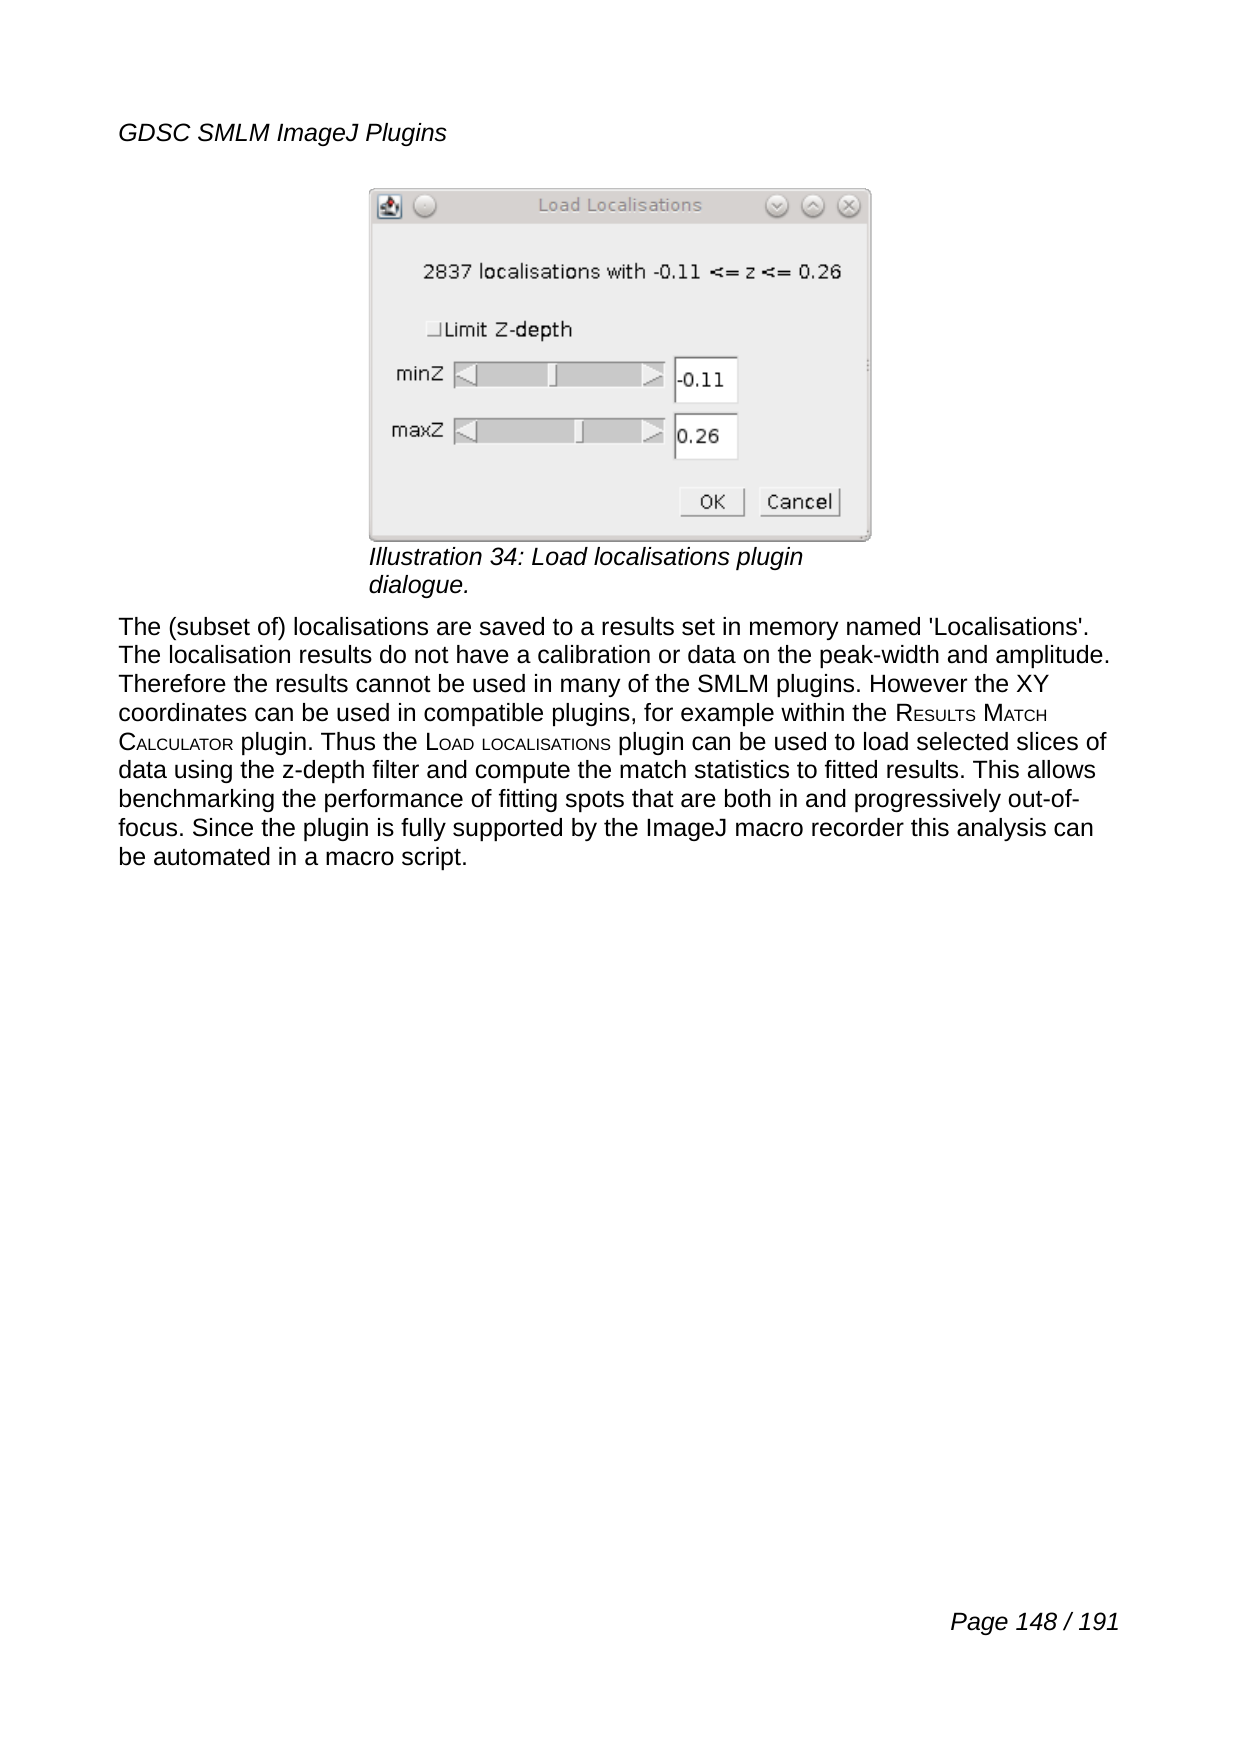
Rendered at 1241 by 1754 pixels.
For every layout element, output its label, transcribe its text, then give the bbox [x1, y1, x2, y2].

text Illustration 34: Load localisations plugin dialogue. [369, 542, 872, 599]
text The (subset of) localisations are saved to a results set in memory named 'Localisations'. The localisation results do not have a calibration or data on the peak-width and amplitude. Therefore the results cannot be used in many of the SMLM plugins. However the XY coordinates can be used in compatible plugins, for example within the Results Match Calculator plugin. Thus the Load localisations plugin can be used to load selected slices of data using the z-depth filter and compute the match statistics to fitted results. This allows benchmarking the performance of fitting spots that are both in and progressively out-of-focus. Since the plugin is fully supported by the ImageJ macro recorder this analysis can be automated in a macro script. [118, 612, 1122, 870]
picture [368, 188, 872, 542]
